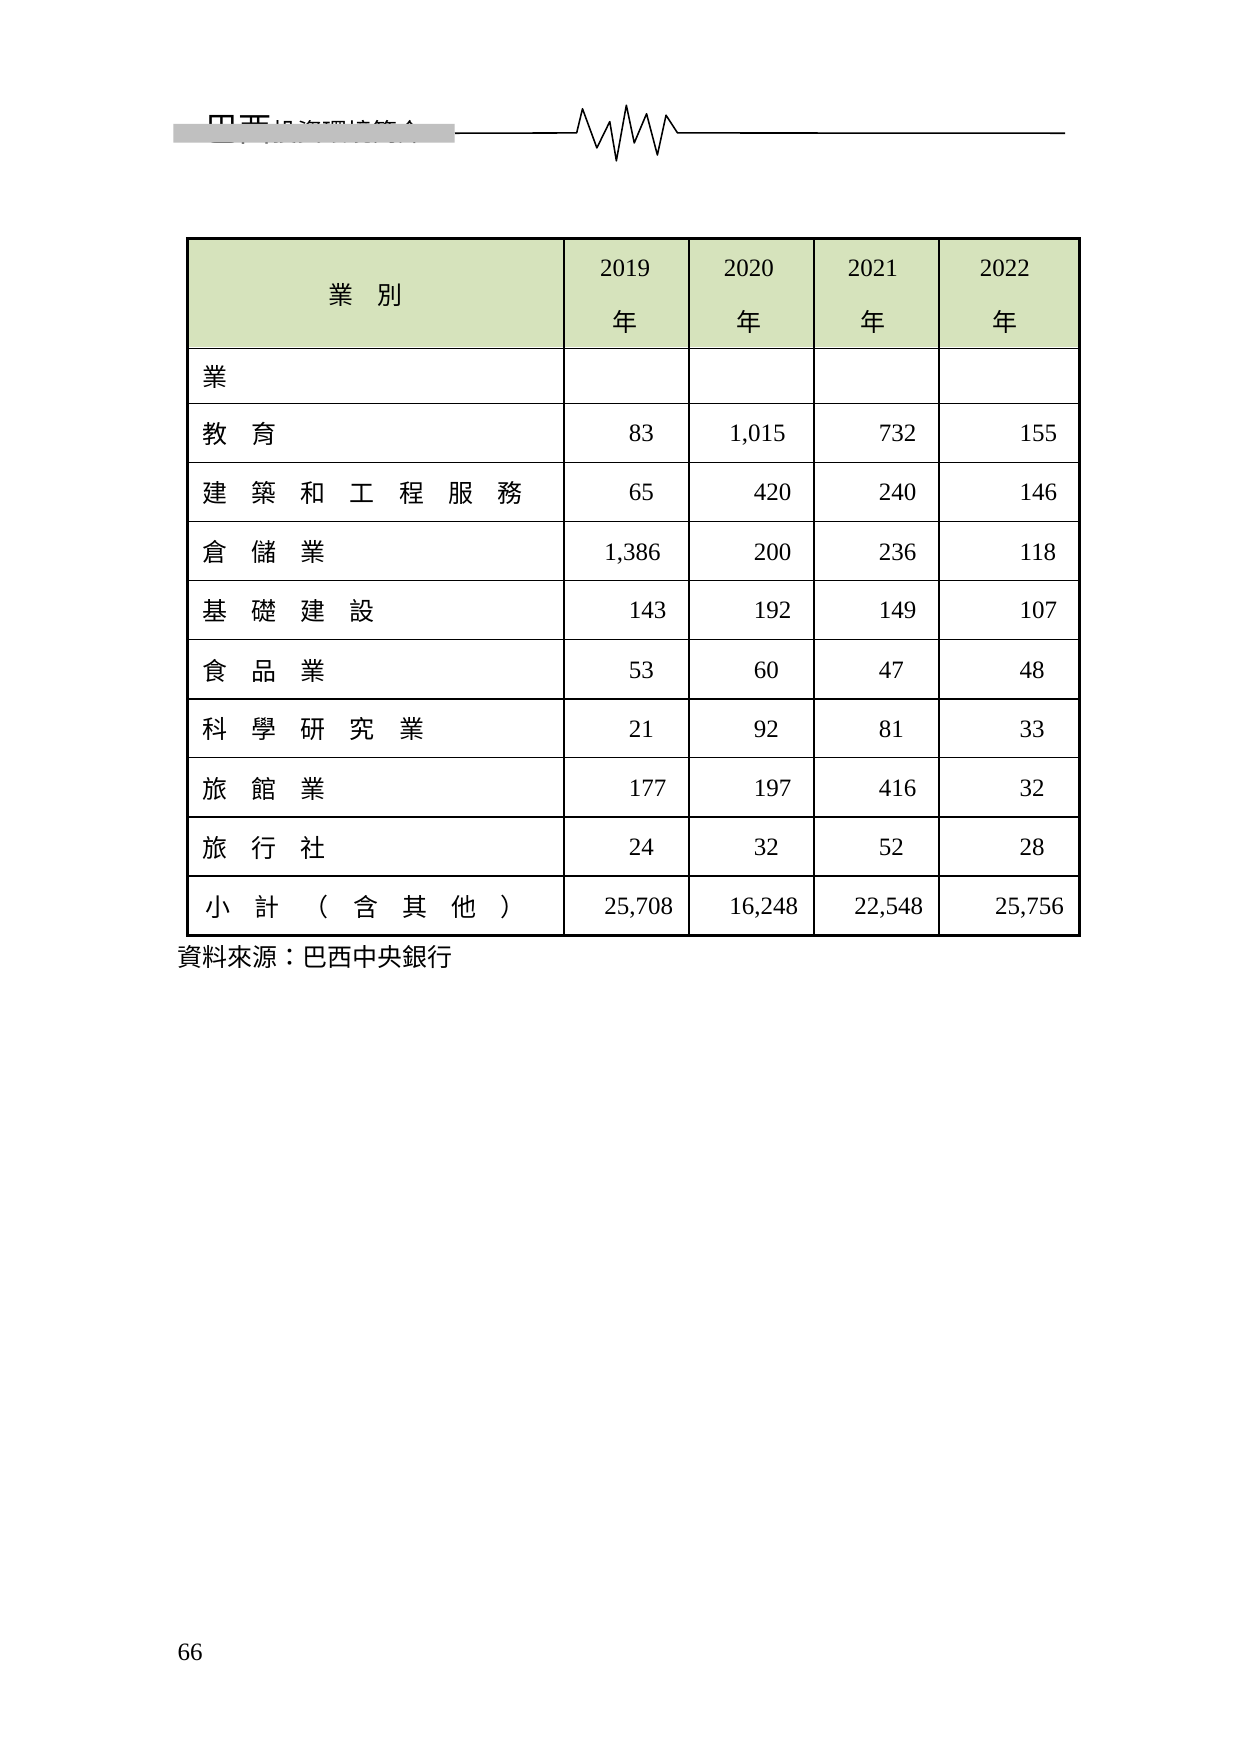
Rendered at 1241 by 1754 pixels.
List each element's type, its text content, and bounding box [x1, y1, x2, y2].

table_cell 143 [565, 581, 688, 639]
table_header 業別 [189, 240, 563, 347]
table_cell 197 [690, 758, 813, 816]
table_cell [690, 349, 813, 402]
table_cell 32 [690, 818, 813, 875]
table_cell 1,015 [690, 404, 813, 462]
table_cell 416 [815, 758, 938, 816]
table_cell [815, 349, 938, 402]
table_cell [565, 349, 688, 402]
table_cell 旅館業 [189, 758, 563, 816]
table_cell 倉儲業 [189, 522, 563, 580]
table_cell 149 [815, 581, 938, 639]
table_cell 146 [940, 463, 1078, 521]
table_cell 65 [565, 463, 688, 521]
table_cell 小計（含其他） [189, 877, 563, 934]
table_header 2022年 [940, 240, 1078, 347]
table_cell 47 [815, 640, 938, 698]
table_cell 建築和工程服務 [189, 463, 563, 521]
table_cell 25,756 [940, 877, 1078, 934]
table_cell 92 [690, 700, 813, 757]
table_cell 食品業 [189, 640, 563, 698]
table_cell 22,548 [815, 877, 938, 934]
table_cell 732 [815, 404, 938, 462]
table_header 2021年 [815, 240, 938, 347]
table_cell 118 [940, 522, 1078, 580]
table_cell 240 [815, 463, 938, 521]
table_cell [940, 349, 1078, 402]
table_cell 16,248 [690, 877, 813, 934]
table_cell 83 [565, 404, 688, 462]
table_cell 236 [815, 522, 938, 580]
text 資料來源：巴西中央銀行 [178, 937, 1063, 973]
table_cell 基礎建設 [189, 581, 563, 639]
table_cell 28 [940, 818, 1078, 875]
table_cell 420 [690, 463, 813, 521]
table_cell 155 [940, 404, 1078, 462]
table_cell 177 [565, 758, 688, 816]
table_cell 32 [940, 758, 1078, 816]
table_cell 1,386 [565, 522, 688, 580]
table_header 2020年 [690, 240, 813, 347]
table_cell 教育 [189, 404, 563, 462]
table_cell 192 [690, 581, 813, 639]
table_cell 33 [940, 700, 1078, 757]
table_cell 24 [565, 818, 688, 875]
table_cell 52 [815, 818, 938, 875]
table_cell 107 [940, 581, 1078, 639]
table_cell 旅行社 [189, 818, 563, 875]
table_cell 25,708 [565, 877, 688, 934]
table_cell 200 [690, 522, 813, 580]
table_cell 53 [565, 640, 688, 698]
table_cell 業 [189, 349, 563, 402]
table_cell 48 [940, 640, 1078, 698]
table_header 2019年 [565, 240, 688, 347]
table_cell 81 [815, 700, 938, 757]
table_cell 60 [690, 640, 813, 698]
table_cell 科學研究業 [189, 700, 563, 757]
table_cell 21 [565, 700, 688, 757]
